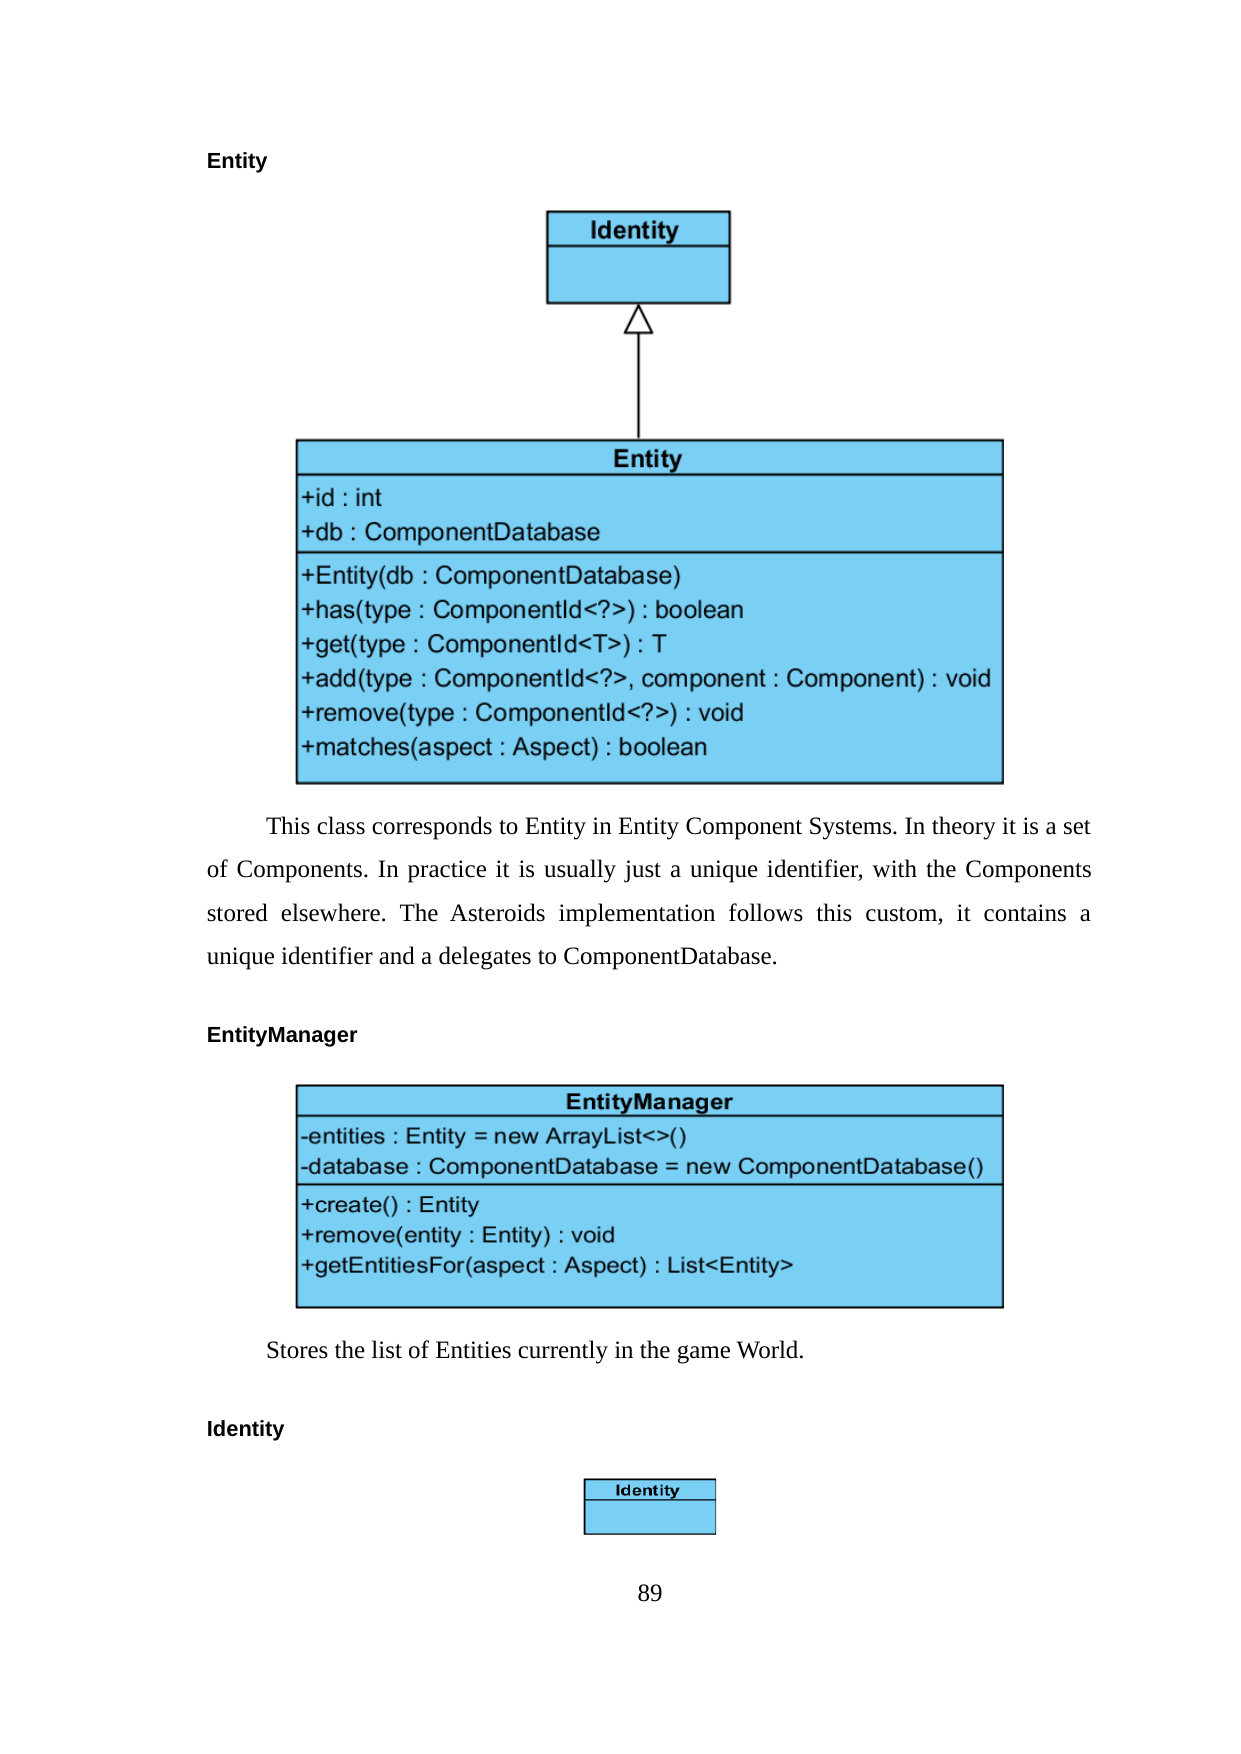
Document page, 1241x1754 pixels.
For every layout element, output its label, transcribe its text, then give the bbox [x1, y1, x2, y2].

picture [295, 1084, 1004, 1309]
picture [295, 210, 1004, 785]
subtitle EntityManager [207, 1021, 1093, 1047]
subtitle Identity [207, 1416, 1093, 1441]
picture [583, 1478, 717, 1535]
text Stores the list of Entities currently in the game World. [207, 1335, 1093, 1364]
subtitle Entity [207, 148, 1093, 173]
text This class corresponds to Entity in Entity Component Systems. In theory it is a set of Components. In practice it is usually just a unique identifier, with the Components stored elsewhere. The Asteroids implementation follows this custom, it contains a unique identifier and a delegates to ComponentDatabase. [207, 811, 1093, 969]
